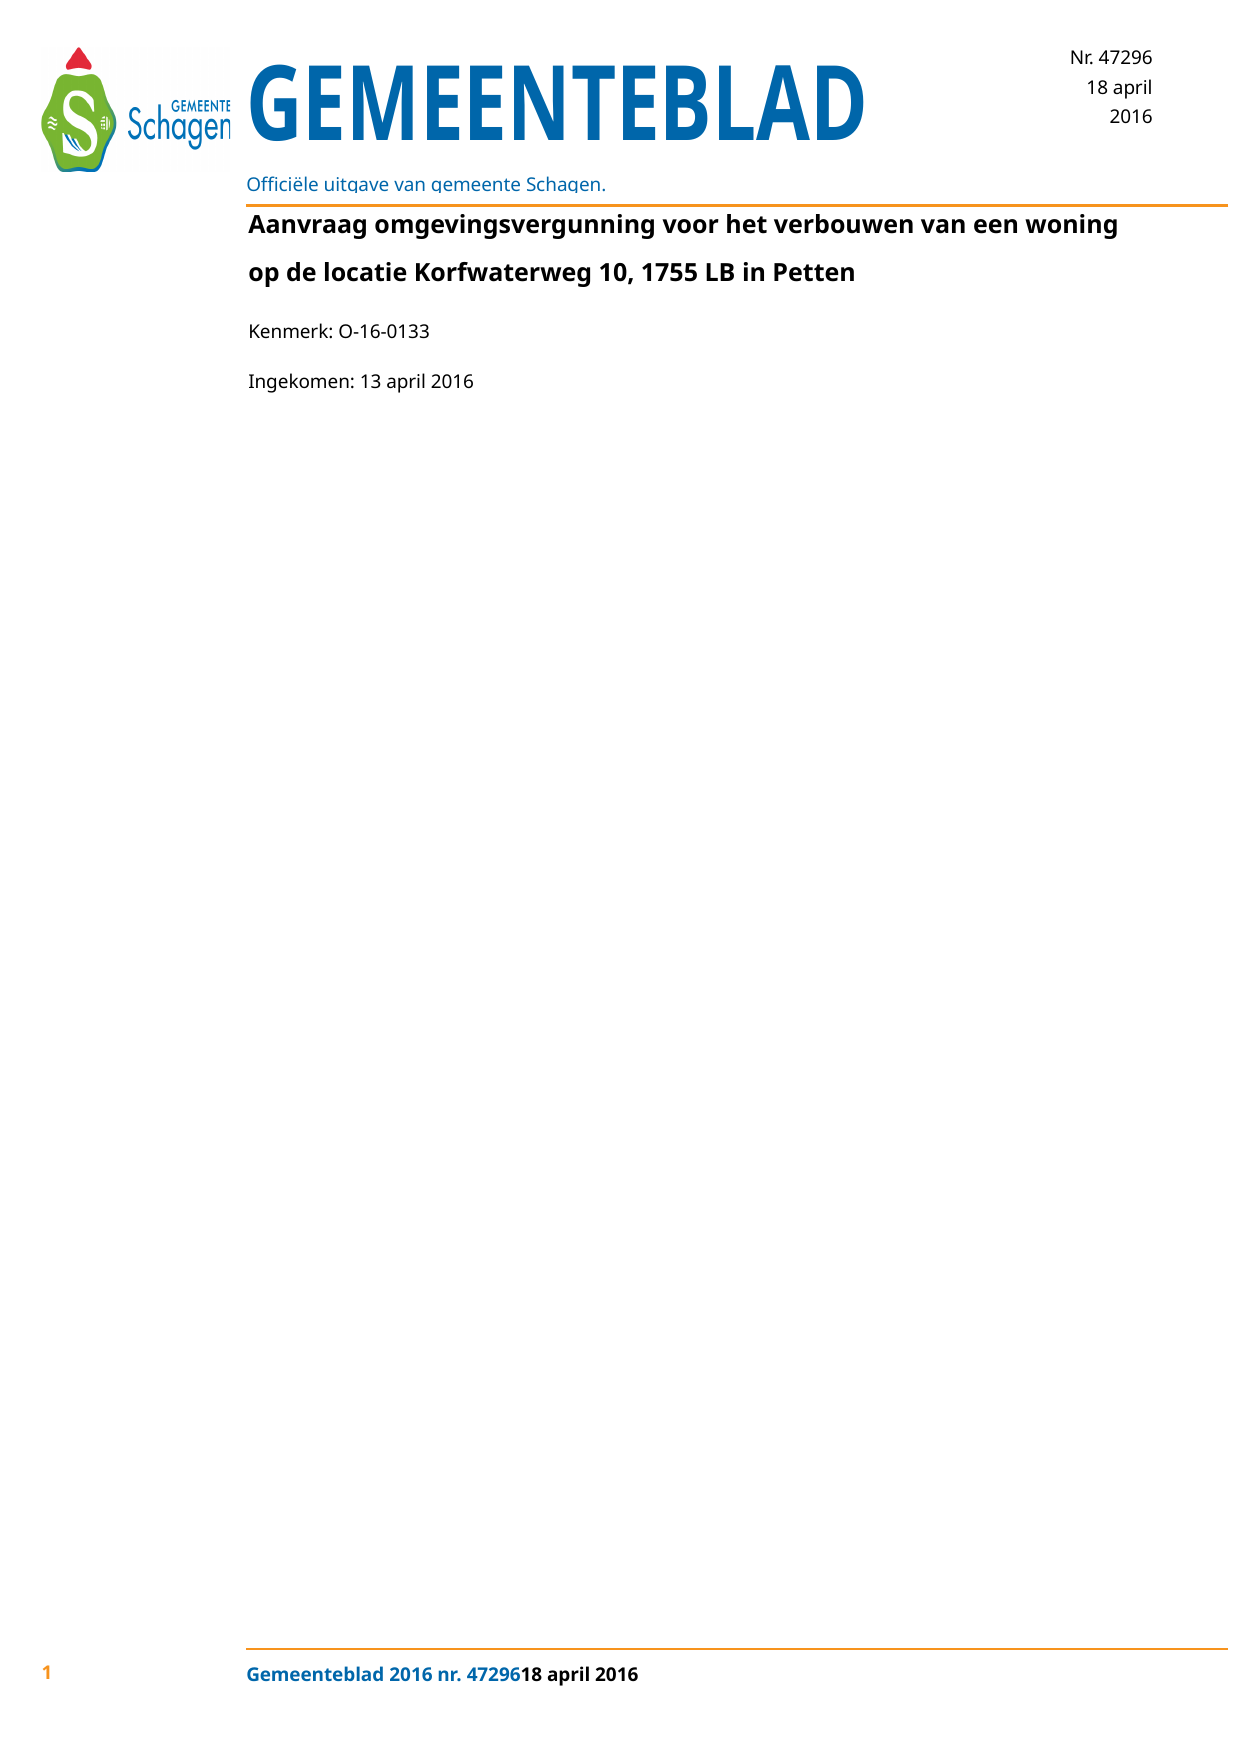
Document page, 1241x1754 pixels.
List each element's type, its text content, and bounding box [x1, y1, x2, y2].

text Kenmerk: O-16-0133 [248, 318, 1152, 344]
text Ingekomen: 13 april 2016 [248, 368, 1152, 394]
picture [41, 47, 231, 172]
text Aanvraag omgevingsvergunning voor het verbouwen van een woning op de locatie Korfwaterweg 10, 1755 LB in Petten [248, 207, 1152, 288]
